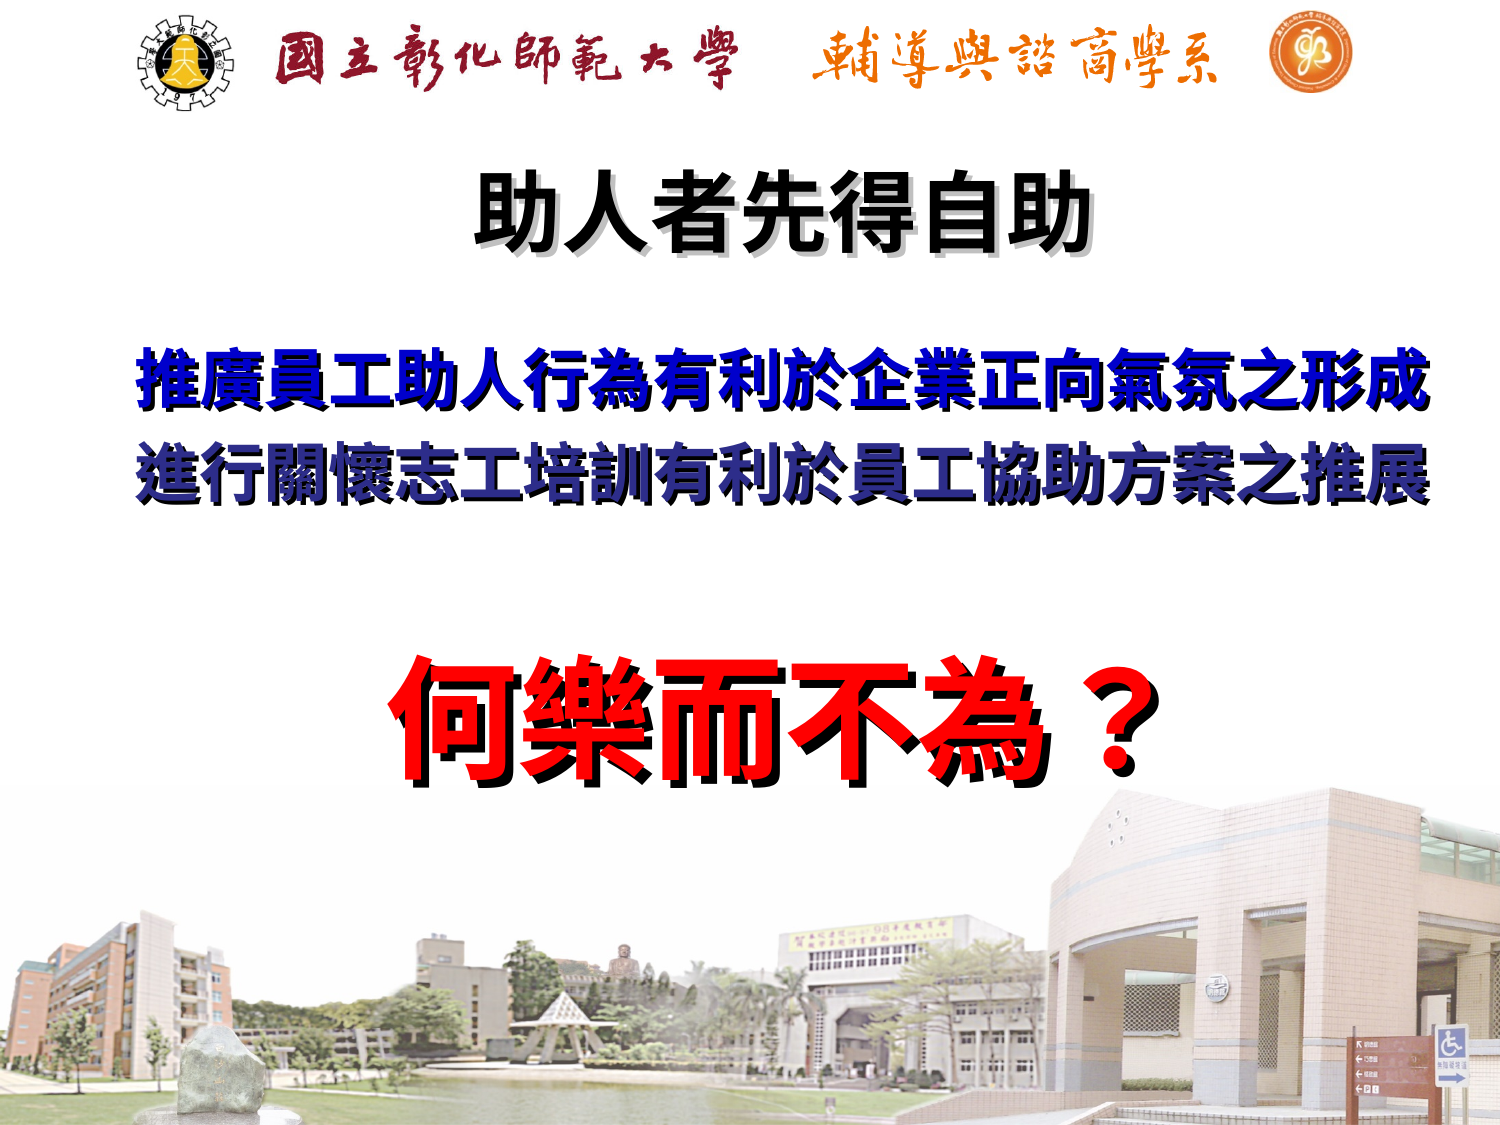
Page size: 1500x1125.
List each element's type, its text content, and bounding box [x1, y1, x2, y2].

list 助人者先得自助 推廣員工助人行為有利於企業正向氣氛之形成 進行關懷志工培訓有利於員工協助方案之推展 何樂而不為？ [64, 148, 1449, 958]
